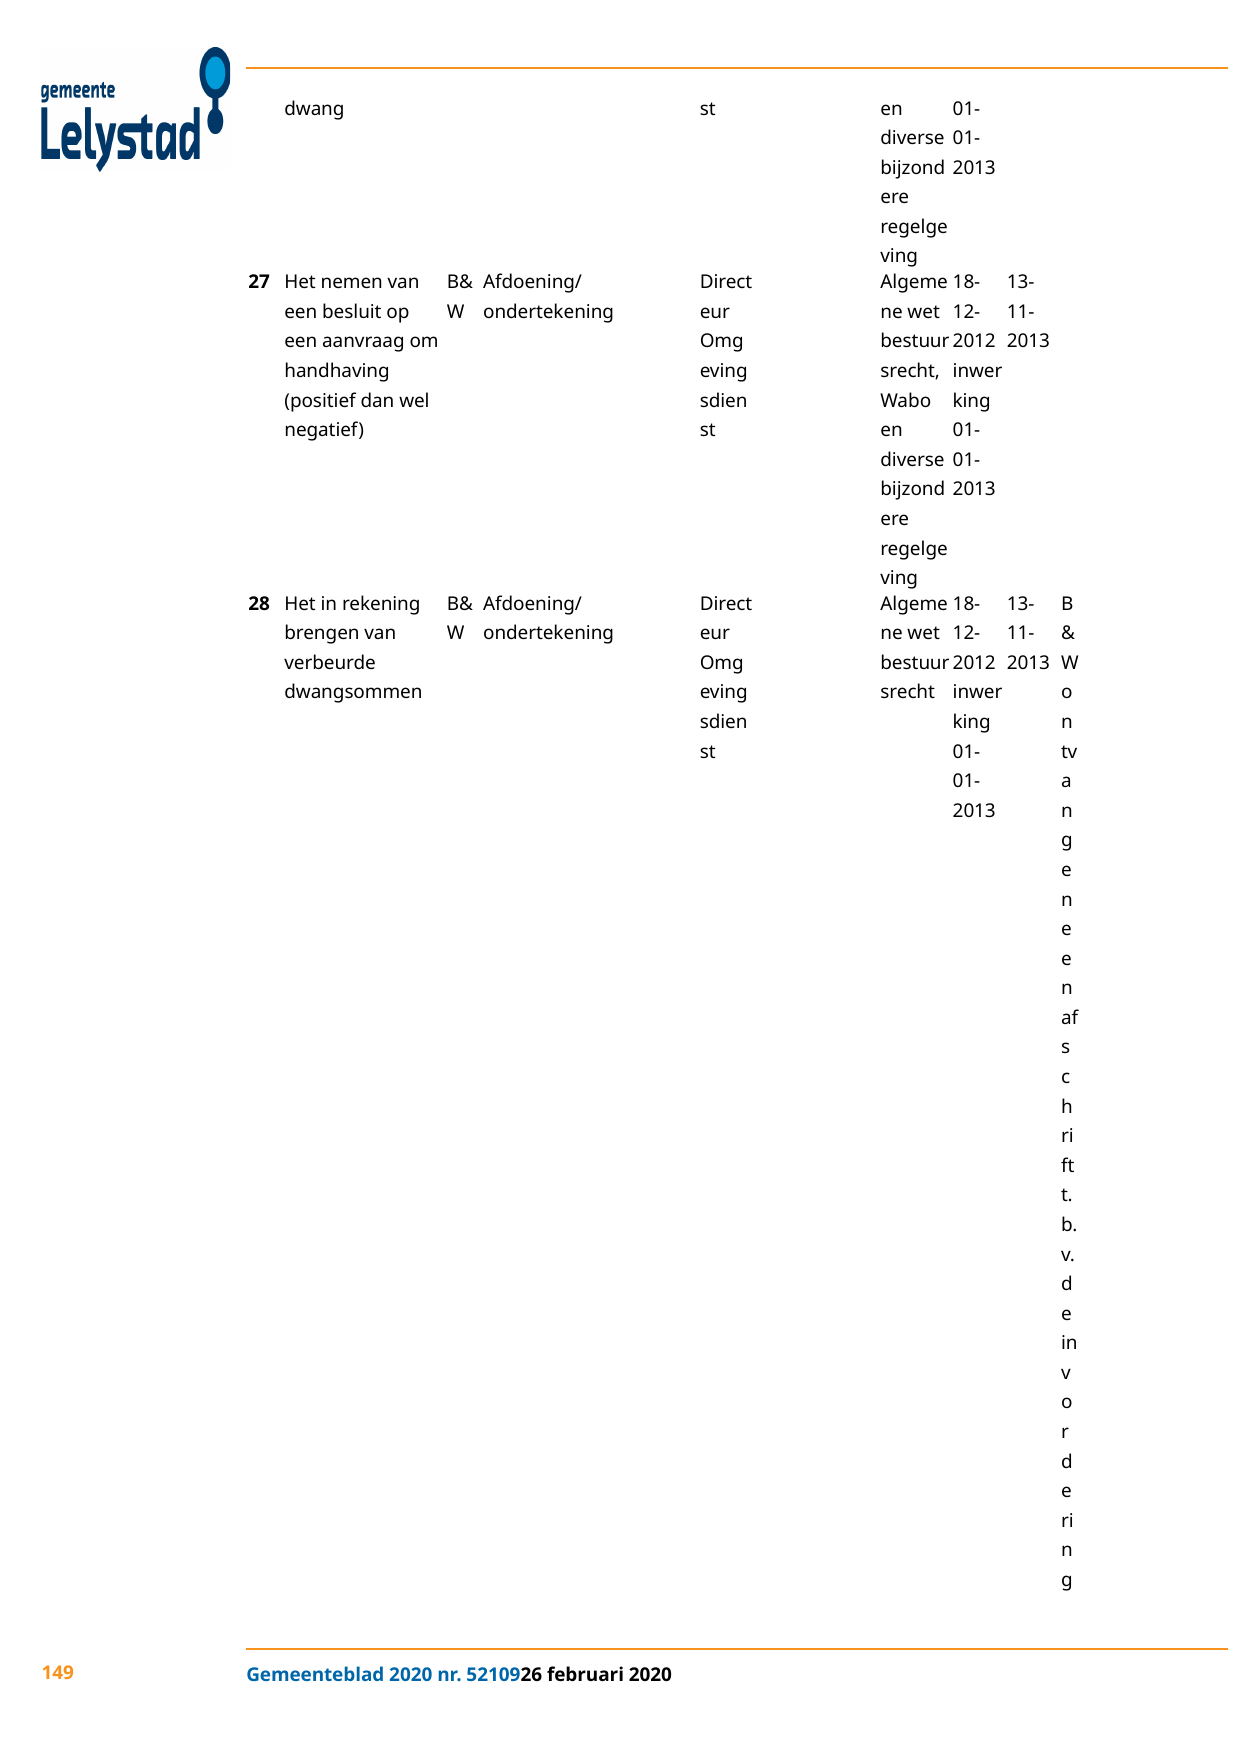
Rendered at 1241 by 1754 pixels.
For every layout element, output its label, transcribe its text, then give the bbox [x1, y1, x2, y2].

table_cell [826, 95, 880, 268]
table_cell Het in rekening brengen van verbeurde dwangsommen [284, 590, 447, 1592]
table_cell Afdoening/ondertekening [483, 590, 699, 1592]
table_cell Directeur Omgevingsdienst [700, 590, 754, 1592]
table_cell st [700, 95, 754, 268]
table_cell 27 [248, 269, 284, 590]
table_cell [447, 95, 483, 268]
table_cell 28 [248, 590, 284, 1592]
table_cell en diverse bijzondere regelgeving [880, 95, 952, 268]
table_cell Directeur Omgevingsdienst [700, 269, 754, 590]
table_cell 13-11-2013 [1007, 269, 1061, 590]
table_cell dwang [284, 95, 447, 268]
table_cell [826, 590, 880, 1592]
table_cell Algemene wet bestuursrecht [880, 590, 952, 1592]
table_cell [483, 95, 699, 268]
table_cell [826, 269, 880, 590]
table_cell Algemene wet bestuursrecht, Wabo en diverse bijzondere regelgeving [880, 269, 952, 590]
table_cell B&W [447, 269, 483, 590]
table_cell [754, 269, 826, 590]
picture [41, 47, 231, 172]
table_cell [1061, 269, 1079, 590]
table_cell [248, 95, 284, 268]
table_cell B&W ontvangen een afschrift t.b.v. de invordering [1061, 590, 1079, 1592]
table_cell B&W [447, 590, 483, 1592]
table_cell Het nemen van een besluit op een aanvraag om handhaving (positief dan wel negatief) [284, 269, 447, 590]
table_cell 18-12-2012 inwerking 01-01-2013 [953, 269, 1007, 590]
table_cell 18-12-2012 inwerking 01-01-2013 [953, 590, 1007, 1592]
table_cell [754, 590, 826, 1592]
table_cell [754, 95, 826, 268]
table_cell 01-01-2013 [953, 95, 1007, 268]
table_cell Afdoening/ondertekening [483, 269, 699, 590]
table_cell 13-11-2013 [1007, 590, 1061, 1592]
table_cell [1061, 95, 1079, 268]
table_cell [1007, 95, 1061, 268]
